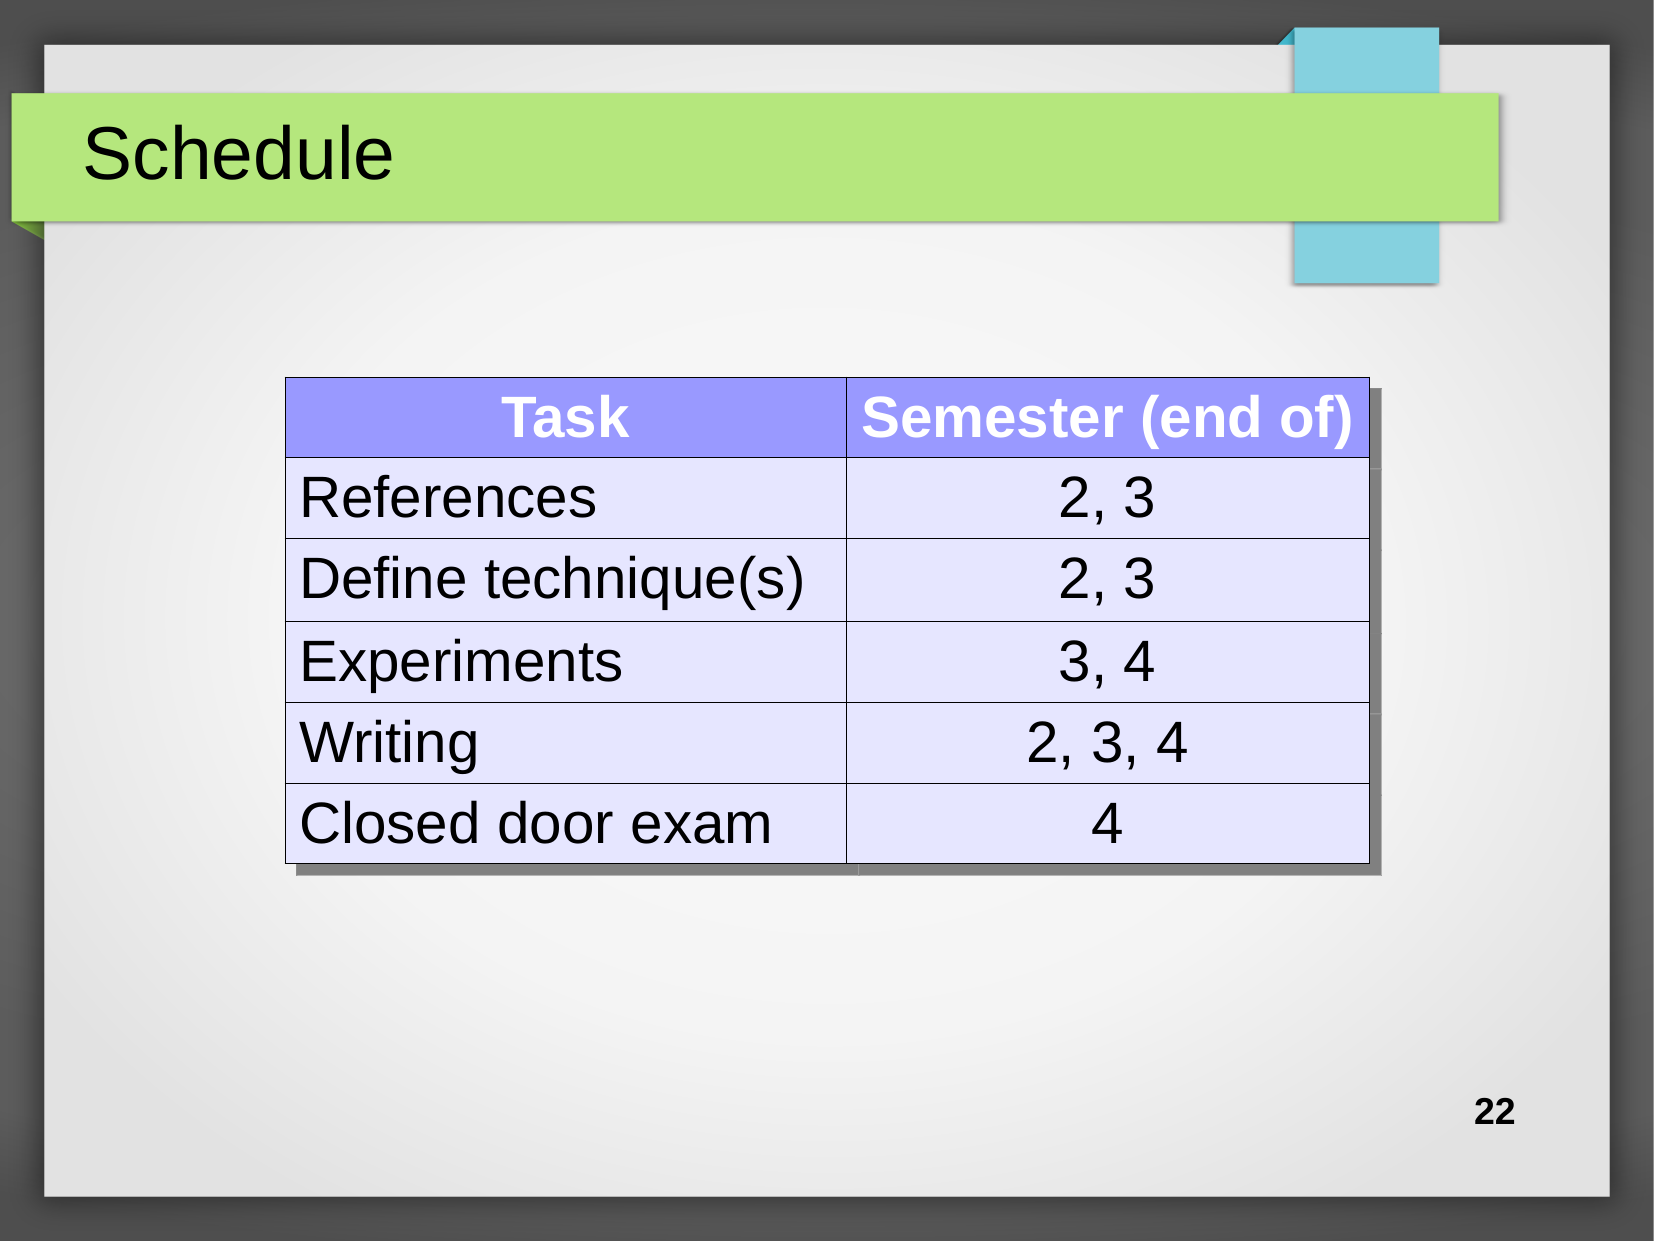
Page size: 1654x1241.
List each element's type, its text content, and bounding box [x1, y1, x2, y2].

table_header Task [286, 378, 846, 457]
title Schedule [82, 94, 1264, 213]
table_cell References [286, 458, 846, 538]
table_header Semester (end of) [847, 378, 1369, 457]
table_cell Closed door exam [286, 784, 846, 863]
text_box [1459, 1083, 1654, 1154]
table_cell 2, 3 [847, 539, 1369, 621]
table_cell Writing [286, 703, 846, 783]
table_cell Define technique(s) [286, 539, 846, 621]
table_cell 2, 3 [847, 458, 1369, 538]
picture [0, 0, 1654, 1241]
table_cell 2, 3, 4 [847, 703, 1369, 783]
table_cell 3, 4 [847, 622, 1369, 702]
table_cell 4 [847, 784, 1369, 863]
table_cell Experiments [286, 622, 846, 702]
